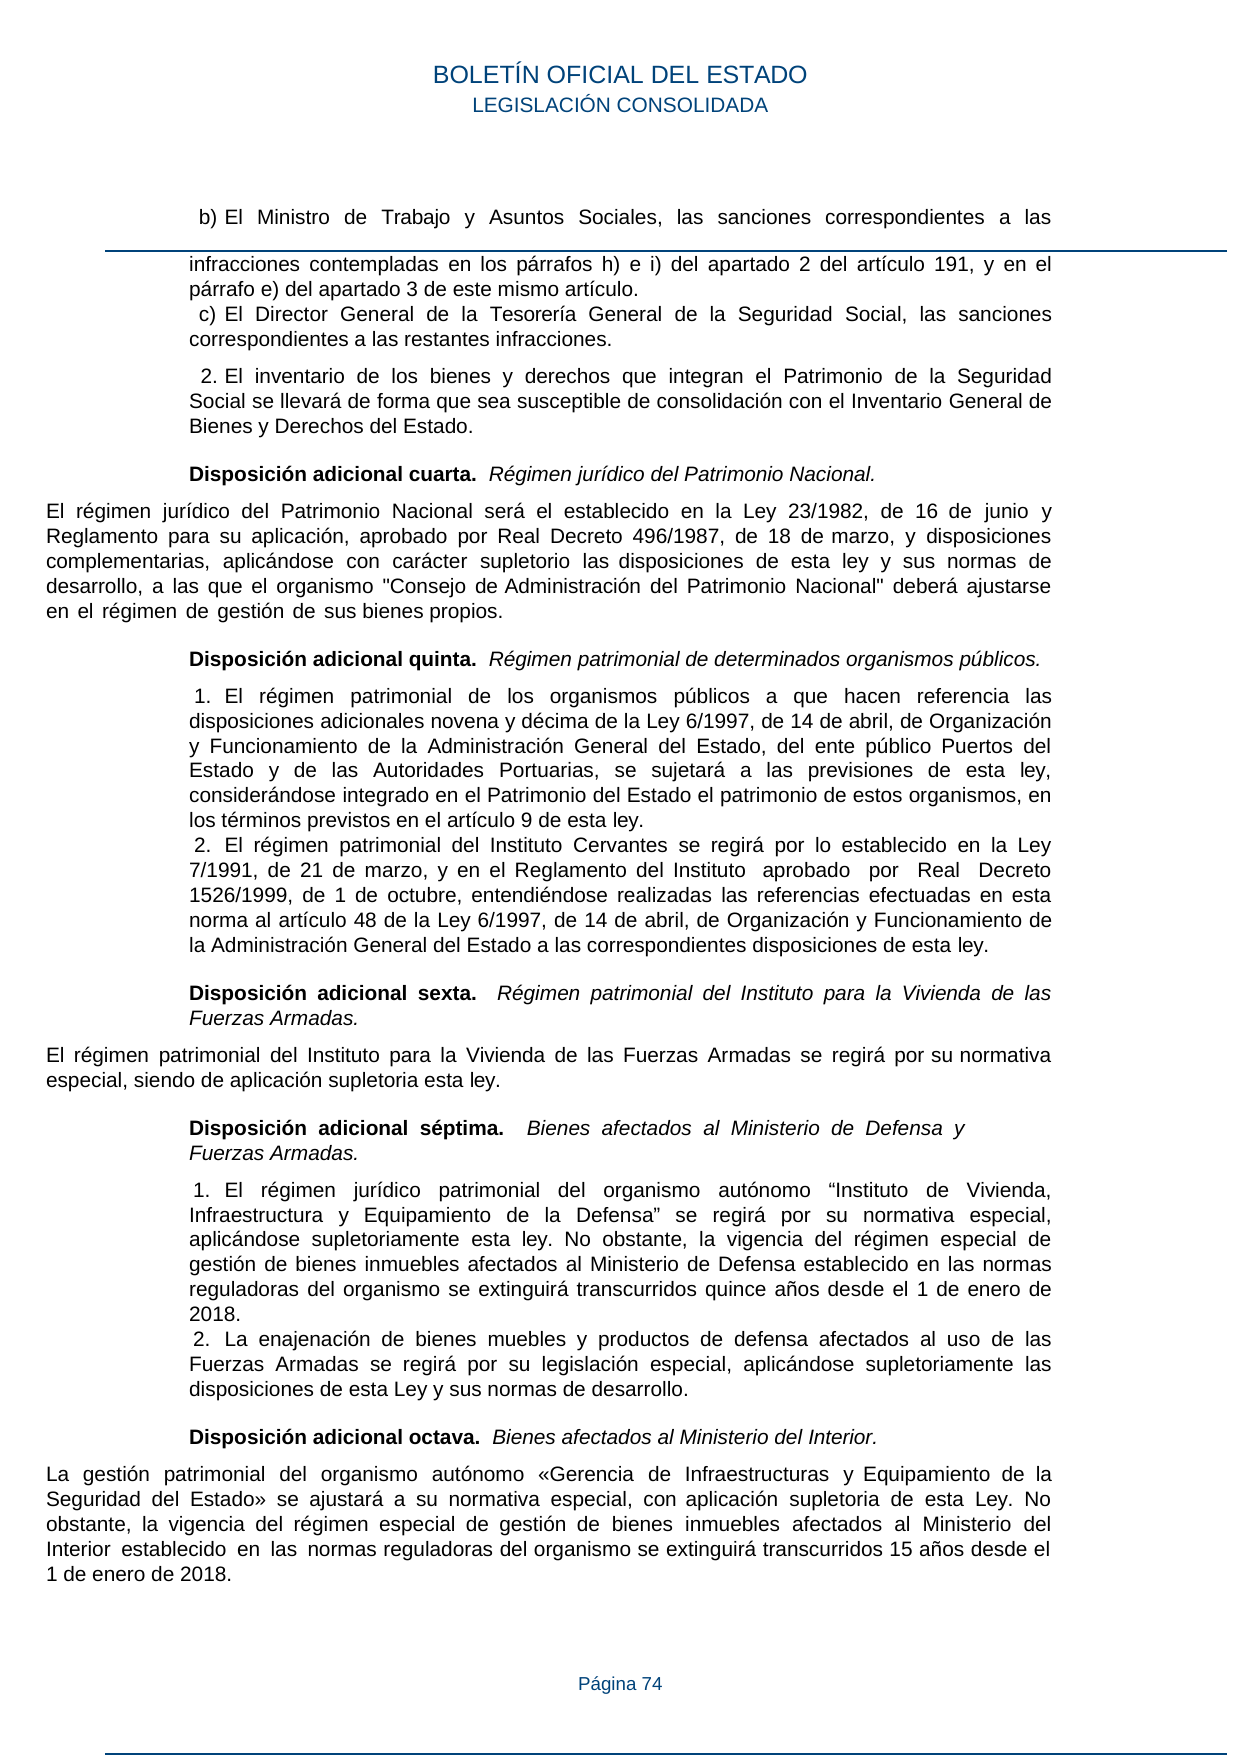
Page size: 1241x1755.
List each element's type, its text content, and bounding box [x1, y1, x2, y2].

list infracciones contempladas en los párrafos h) e i) del apartado 2 del artículo 191, y en el párrafo e) del apartado 3 de este mismo artículo. [163, 252, 1052, 301]
text El régimen jurídico del Patrimonio Nacional será el establecido en la Ley 23/1982, de 16 de junio y Reglamento para su aplicación, aprobado por Real Decreto 496/1987, de 18 de marzo, y disposiciones complementarias, aplicándose con carácter supletorio las disposiciones de esta ley y sus normas de desarrollo, a las que el organismo "Consejo de Administración del Patrimonio Nacional" deberá ajustarse en el régimen de gestión de sus bienes propios. [46, 499, 1052, 622]
text El régimen patrimonial del Instituto para la Vivienda de las Fuerzas Armadas se regirá por su normativa especial, siendo de aplicación supletoria esta ley. [46, 1043, 1052, 1091]
list El régimen patrimonial del Instituto Cervantes se regirá por lo establecido en la Ley 7/1991, de 21 de marzo, y en el Reglamento del Instituto aprobado por Real Decreto 1526/1999, de 1 de octubre, entendiéndose realizadas las referencias efectuadas en esta norma al artículo 48 de la Ley 6/1997, de 14 de abril, de Organización y Funcionamiento de la Administración General del Estado a las correspondientes disposiciones de esta ley. [158, 833, 1052, 957]
list El inventario de los bienes y derechos que integran el Patrimonio de la Seguridad Social se llevará de forma que sea susceptible de consolidación con el Inventario General de Bienes y Derechos del Estado. [165, 364, 1052, 438]
text Disposición adicional sexta. Régimen patrimonial del Instituto para la Vivienda de las Fuerzas Armadas. [189, 981, 1066, 1030]
text Disposición adicional séptima. Bienes afectados al Ministerio de Defensa y Fuerzas Armadas. [189, 1116, 1052, 1165]
list El Director General de la Tesorería General de la Seguridad Social, las sanciones correspondientes a las restantes infracciones. [163, 302, 1052, 350]
text Disposición adicional cuarta. Régimen jurídico del Patrimonio Nacional. [189, 462, 1195, 486]
text Disposición adicional octava. Bienes afectados al Ministerio del Interior. [189, 1425, 1195, 1449]
list La enajenación de bienes muebles y productos de defensa afectados al uso de las Fuerzas Armadas se regirá por su legislación especial, aplicándose supletoriamente las disposiciones de esta Ley y sus normas de desarrollo. [157, 1327, 1052, 1401]
text Disposición adicional quinta. Régimen patrimonial de determinados organismos públicos. [189, 647, 1195, 671]
list El Ministro de Trabajo y Asuntos Sociales, las sanciones correspondientes a las [163, 205, 1052, 250]
text La gestión patrimonial del organismo autónomo «Gerencia de Infraestructuras y Equipamiento de la Seguridad del Estado» se ajustará a su normativa especial, con aplicación supletoria de esta Ley. No obstante, la vigencia del régimen especial de gestión de bienes inmuebles afectados al Ministerio del Interior establecido en las normas reguladoras del organismo se extinguirá transcurridos 15 años desde el 1 de enero de 2018. [46, 1462, 1052, 1585]
list El régimen jurídico patrimonial del organismo autónomo “Instituto de Vivienda, Infraestructura y Equipamiento de la Defensa” se regirá por su normativa especial, aplicándose supletoriamente esta ley. No obstante, la vigencia del régimen especial de gestión de bienes inmuebles afectados al Ministerio de Defensa establecido en las normas reguladoras del organismo se extinguirá transcurridos quince años desde el 1 de enero de 2018. [157, 1177, 1052, 1326]
list El régimen patrimonial de los organismos públicos a que hacen referencia las disposiciones adicionales novena y décima de la Ley 6/1997, de 14 de abril, de Organización y Funcionamiento de la Administración General del Estado, del ente público Puertos del Estado y de las Autoridades Portuarias, se sujetará a las previsiones de esta ley, considerándose integrado en el Patrimonio del Estado el patrimonio de estos organismos, en los términos previstos en el artículo 9 de esta ley. [158, 684, 1052, 832]
